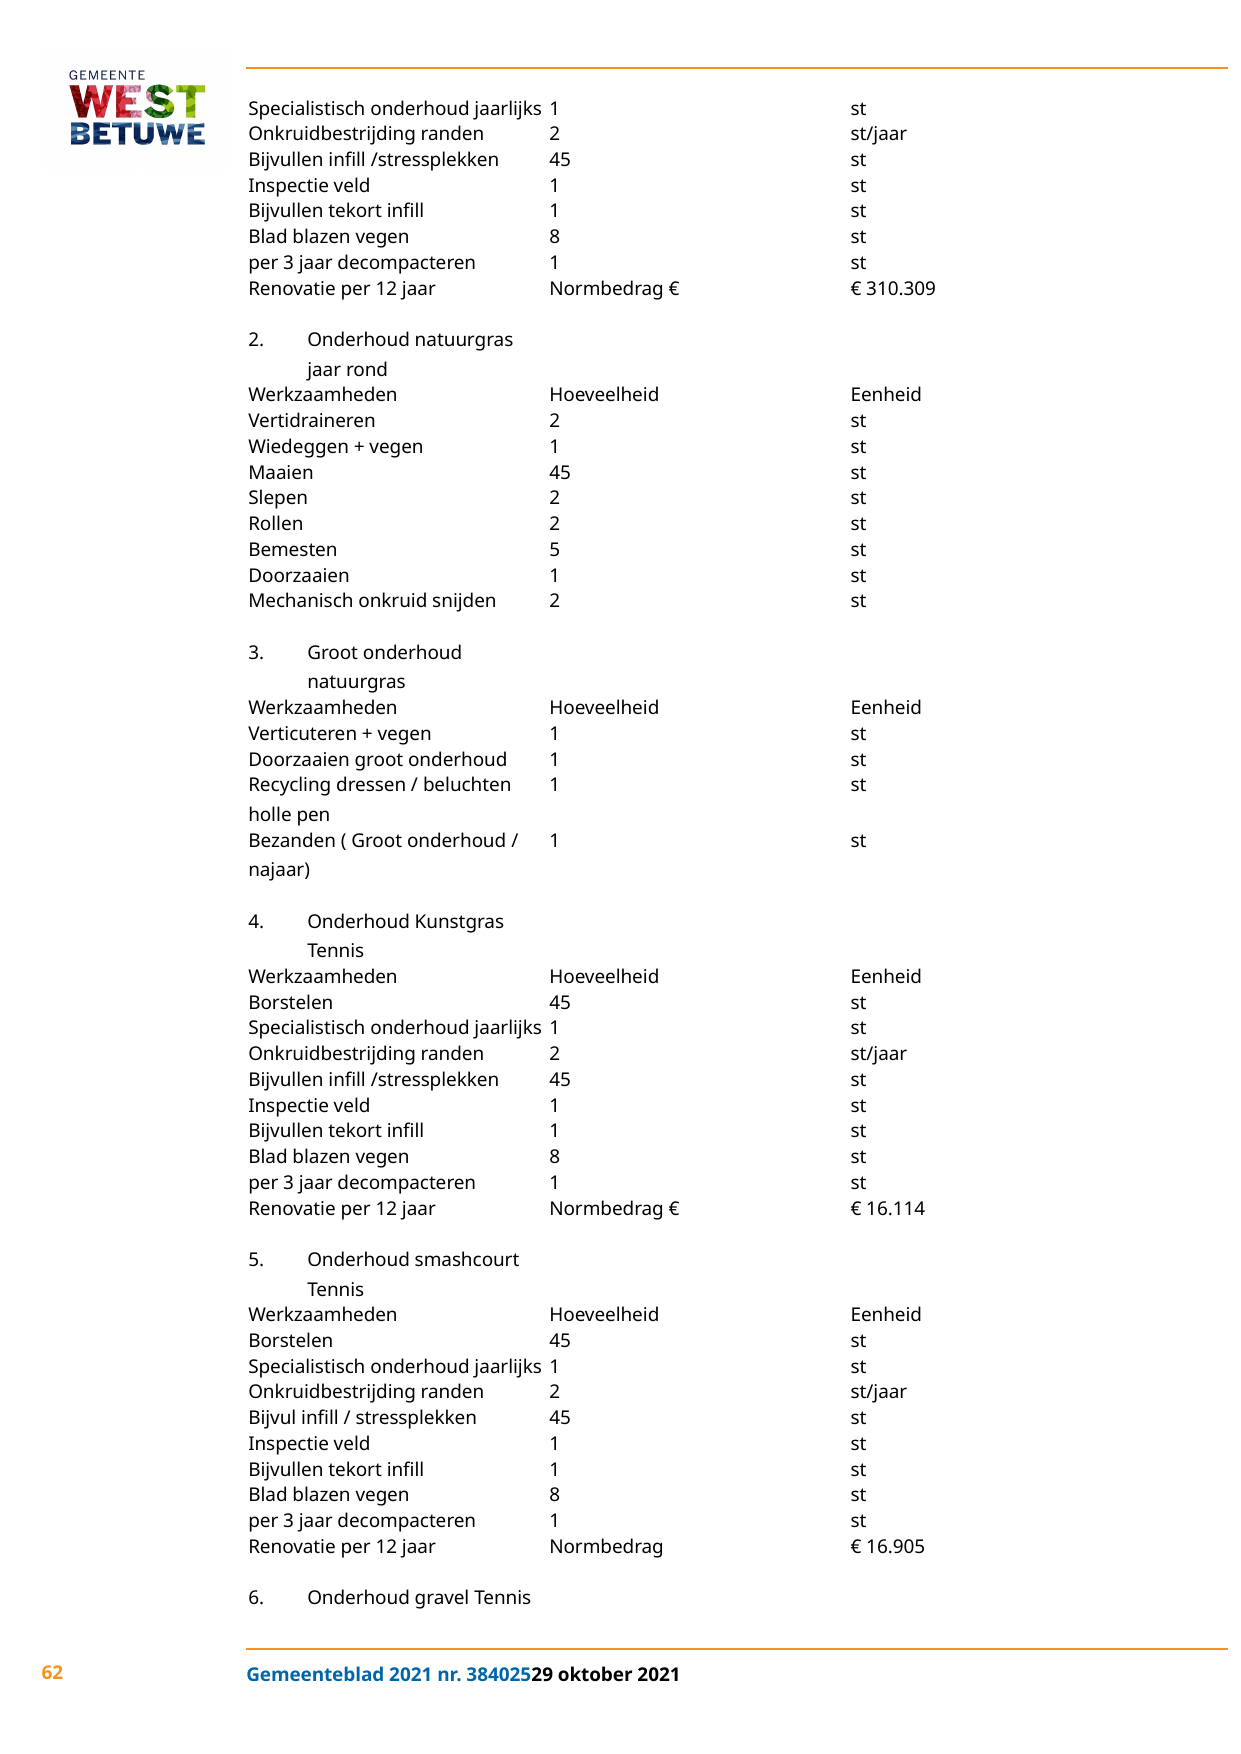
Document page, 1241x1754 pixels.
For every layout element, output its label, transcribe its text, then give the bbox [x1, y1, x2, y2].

table_cell st [850, 224, 1152, 249]
table_cell 1 [549, 720, 850, 746]
table_cell [549, 1585, 850, 1610]
table_cell 1 [549, 827, 850, 882]
table_cell st [850, 827, 1152, 882]
table_cell [549, 908, 850, 963]
table_cell 2 [549, 408, 850, 433]
table_cell 1 [549, 1430, 850, 1456]
table_cell per 3 jaar decompacteren [248, 1169, 549, 1195]
table_cell st [850, 95, 1152, 121]
table_cell Bemesten [248, 536, 549, 562]
table_cell Onderhoud natuurgras jaar rond [248, 326, 549, 382]
table_cell Blad blazen vegen [248, 1143, 549, 1169]
table_cell Werkzaamheden [248, 1301, 549, 1327]
table_cell st [850, 1015, 1152, 1040]
table_cell € 310.309 [850, 275, 1152, 301]
table_cell Wiedeggen + vegen [248, 433, 549, 459]
picture [41, 47, 231, 172]
table_cell Bijvullen infill /stressplekken [248, 1066, 549, 1092]
table_cell Mechanisch onkruid snijden [248, 588, 549, 613]
table_cell Werkzaamheden [248, 382, 549, 407]
table_cell [248, 1559, 1152, 1584]
table_cell Normbedrag € [549, 275, 850, 301]
table_cell 5 [549, 536, 850, 562]
table_cell Slepen [248, 485, 549, 510]
table_cell st [850, 198, 1152, 223]
table_cell st [850, 1353, 1152, 1379]
table_cell Eenheid [850, 963, 1152, 989]
table_cell 2 [549, 1379, 850, 1404]
table_cell st [850, 1404, 1152, 1430]
table_cell st [850, 989, 1152, 1014]
table_cell Inspectie veld [248, 1430, 549, 1456]
table_cell [850, 639, 1152, 694]
table_cell Werkzaamheden [248, 963, 549, 989]
table_cell st [850, 588, 1152, 613]
table_cell 45 [549, 989, 850, 1014]
table_cell Hoeveelheid [549, 963, 850, 989]
table_cell st [850, 746, 1152, 771]
table_cell st [850, 536, 1152, 562]
table_cell 1 [549, 771, 850, 827]
table_cell 45 [549, 1404, 850, 1430]
table_cell [850, 1585, 1152, 1610]
table_cell Inspectie veld [248, 1092, 549, 1117]
table_cell Onderhoud Kunstgras Tennis [248, 908, 549, 963]
table_cell Bijvullen tekort infill [248, 198, 549, 223]
table_cell 45 [549, 1066, 850, 1092]
table_cell Inspectie veld [248, 172, 549, 198]
table_cell 2 [549, 1040, 850, 1066]
table_cell € 16.905 [850, 1533, 1152, 1559]
table_cell [850, 1246, 1152, 1301]
table_cell st [850, 1169, 1152, 1195]
table_cell Renovatie per 12 jaar [248, 275, 549, 301]
table_cell st [850, 562, 1152, 587]
table_cell [850, 908, 1152, 963]
table_cell st [850, 720, 1152, 746]
table_cell Normbedrag € [549, 1195, 850, 1220]
table_cell Borstelen [248, 1327, 549, 1353]
table_cell [248, 613, 1152, 639]
table_cell st [850, 1092, 1152, 1117]
table_cell 1 [549, 198, 850, 223]
table_cell 8 [549, 224, 850, 249]
table_cell st [850, 1482, 1152, 1507]
table_cell st [850, 510, 1152, 536]
table_cell [549, 326, 850, 382]
table_cell st [850, 1507, 1152, 1533]
table_cell Specialistisch onderhoud jaarlijks [248, 95, 549, 121]
table_cell Specialistisch onderhoud jaarlijks [248, 1015, 549, 1040]
table_cell Onkruidbestrijding randen [248, 1379, 549, 1404]
table_cell 1 [549, 249, 850, 275]
table_cell 1 [549, 1015, 850, 1040]
table_cell Eenheid [850, 382, 1152, 407]
table_cell Bijvullen tekort infill [248, 1456, 549, 1482]
table_cell st [850, 433, 1152, 459]
table_cell Normbedrag [549, 1533, 850, 1559]
table_cell st [850, 249, 1152, 275]
table_cell Blad blazen vegen [248, 1482, 549, 1507]
table_cell 8 [549, 1143, 850, 1169]
table_cell Doorzaaien groot onderhoud [248, 746, 549, 771]
table_cell Onkruidbestrijding randen [248, 1040, 549, 1066]
table_cell Renovatie per 12 jaar [248, 1533, 549, 1559]
table_cell per 3 jaar decompacteren [248, 249, 549, 275]
table_cell st [850, 1118, 1152, 1143]
table_cell Specialistisch onderhoud jaarlijks [248, 1353, 549, 1379]
table_cell Verticuteren + vegen [248, 720, 549, 746]
table_cell 2 [549, 485, 850, 510]
table_cell 1 [549, 433, 850, 459]
table_cell st [850, 146, 1152, 172]
table_cell Onkruidbestrijding randen [248, 121, 549, 146]
table_cell Eenheid [850, 694, 1152, 720]
table_cell 2 [549, 510, 850, 536]
table_cell Bezanden ( Groot onderhoud / najaar) [248, 827, 549, 882]
table_cell 45 [549, 1327, 850, 1353]
table_cell [248, 882, 1152, 908]
table_cell 1 [549, 172, 850, 198]
table_cell [850, 1220, 1152, 1246]
table_cell Maaien [248, 459, 549, 484]
table_cell per 3 jaar decompacteren [248, 1507, 549, 1533]
table_cell st [850, 459, 1152, 484]
table_cell 45 [549, 459, 850, 484]
table_cell st [850, 1066, 1152, 1092]
table_cell st [850, 172, 1152, 198]
table_cell st/jaar [850, 121, 1152, 146]
table_cell Recycling dressen / beluchten holle pen [248, 771, 549, 827]
table_cell [248, 301, 1152, 326]
table_cell Bijvul infill / stressplekken [248, 1404, 549, 1430]
table_cell Rollen [248, 510, 549, 536]
table_cell 1 [549, 1507, 850, 1533]
table_cell Bijvullen tekort infill [248, 1118, 549, 1143]
table_cell 1 [549, 746, 850, 771]
table_cell 1 [549, 562, 850, 587]
table_cell Bijvullen infill /stressplekken [248, 146, 549, 172]
table_cell 1 [549, 1169, 850, 1195]
table_cell 45 [549, 146, 850, 172]
table_cell st [850, 1327, 1152, 1353]
table_cell Doorzaaien [248, 562, 549, 587]
table_cell 1 [549, 1118, 850, 1143]
table_cell 8 [549, 1482, 850, 1507]
table_cell Blad blazen vegen [248, 224, 549, 249]
table_cell st [850, 485, 1152, 510]
table_cell st [850, 771, 1152, 827]
table_cell Werkzaamheden [248, 694, 549, 720]
table_cell [850, 326, 1152, 382]
table_cell Hoeveelheid [549, 382, 850, 407]
table_cell st [850, 1430, 1152, 1456]
table_cell st/jaar [850, 1040, 1152, 1066]
table_cell st [850, 1143, 1152, 1169]
table_cell [549, 1220, 850, 1246]
table_cell Eenheid [850, 1301, 1152, 1327]
table_cell [549, 1246, 850, 1301]
table_cell Borstelen [248, 989, 549, 1014]
table_cell 2 [549, 121, 850, 146]
table_cell st [850, 408, 1152, 433]
table_cell Onderhoud smashcourt Tennis [248, 1246, 549, 1301]
table_cell Groot onderhoud natuurgras [248, 639, 549, 694]
table_cell 1 [549, 1353, 850, 1379]
table_cell Onderhoud gravel Tennis [248, 1585, 549, 1610]
table_cell Hoeveelheid [549, 1301, 850, 1327]
table_cell st/jaar [850, 1379, 1152, 1404]
table_cell [549, 639, 850, 694]
table_cell st [850, 1456, 1152, 1482]
table_cell [248, 1220, 549, 1246]
table_cell Renovatie per 12 jaar [248, 1195, 549, 1220]
table_cell 1 [549, 1456, 850, 1482]
table_cell 1 [549, 95, 850, 121]
table_cell Vertidraineren [248, 408, 549, 433]
table_cell 1 [549, 1092, 850, 1117]
table_cell 2 [549, 588, 850, 613]
table_cell € 16.114 [850, 1195, 1152, 1220]
table_cell Hoeveelheid [549, 694, 850, 720]
